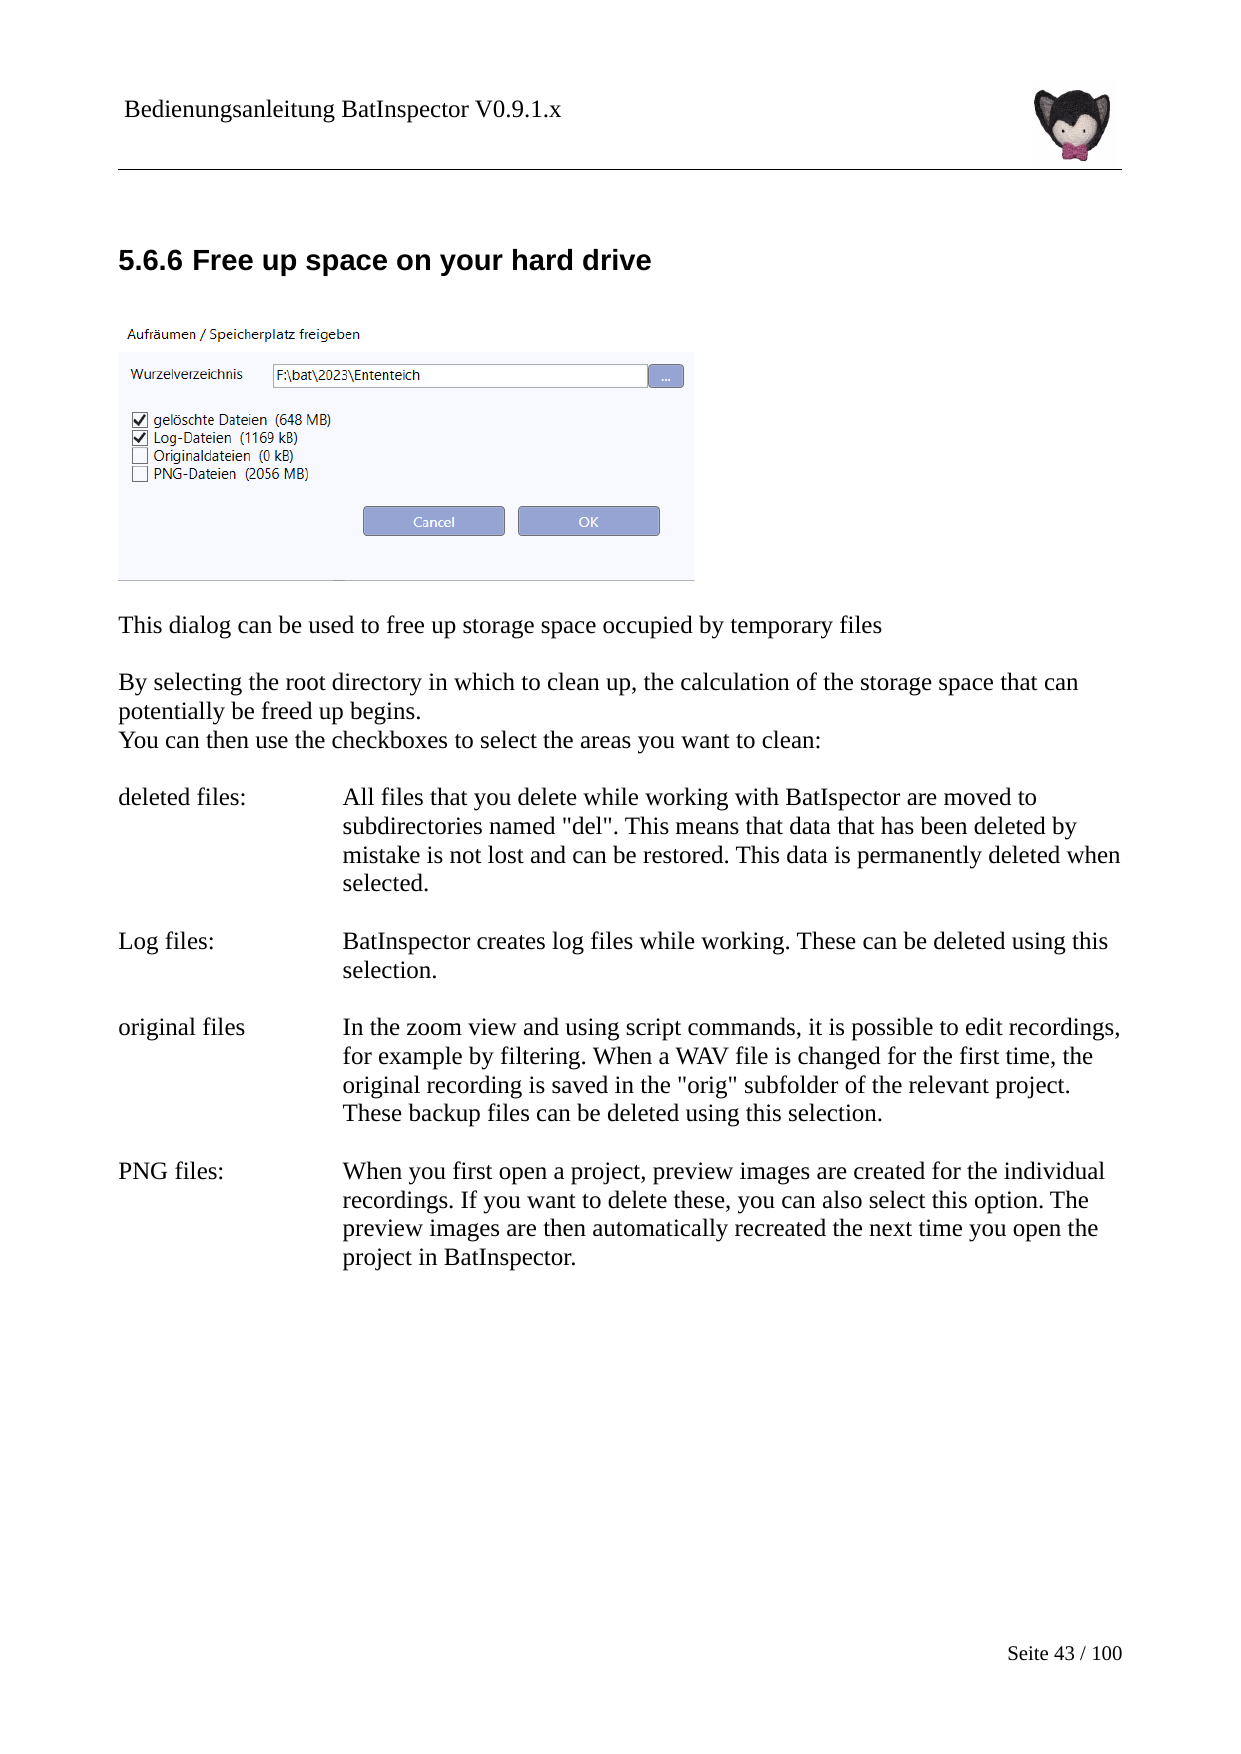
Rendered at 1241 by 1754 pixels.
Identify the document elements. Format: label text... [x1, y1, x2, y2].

picture [118, 317, 695, 581]
text Log files: BatInspector creates log files while working. These can be deleted using this selection. [118, 926, 1122, 983]
text deleted files: All files that you delete while working with BatIspector are moved to subdirectories named "del". This means that data that has been deleted by mistake is not lost and can be restored. This data is permanently deleted when selected. [118, 782, 1122, 897]
text original files In the zoom view and using script commands, it is possible to edit recordings, for example by filtering. When a WAV file is changed for the first time, the original recording is saved in the "orig" subfolder of the relevant project. These backup files can be deleted using this selection. [118, 1012, 1122, 1127]
text You can then use the checkboxes to select the areas you want to clean: [118, 725, 1122, 753]
picture [1030, 80, 1119, 169]
text PNG files: When you first open a project, preview images are created for the individual recordings. If you want to delete these, you can also select this option. The preview images are then automatically recreated the next time you open the project in BatInspector. [118, 1156, 1122, 1271]
text By selecting the root directory in which to clean up, the calculation of the storage space that can potentially be freed up begins. [118, 667, 1122, 725]
text This dialog can be used to free up storage space occupied by temporary files [118, 610, 1122, 638]
subtitle Free up space on your hard drive [118, 243, 1122, 276]
